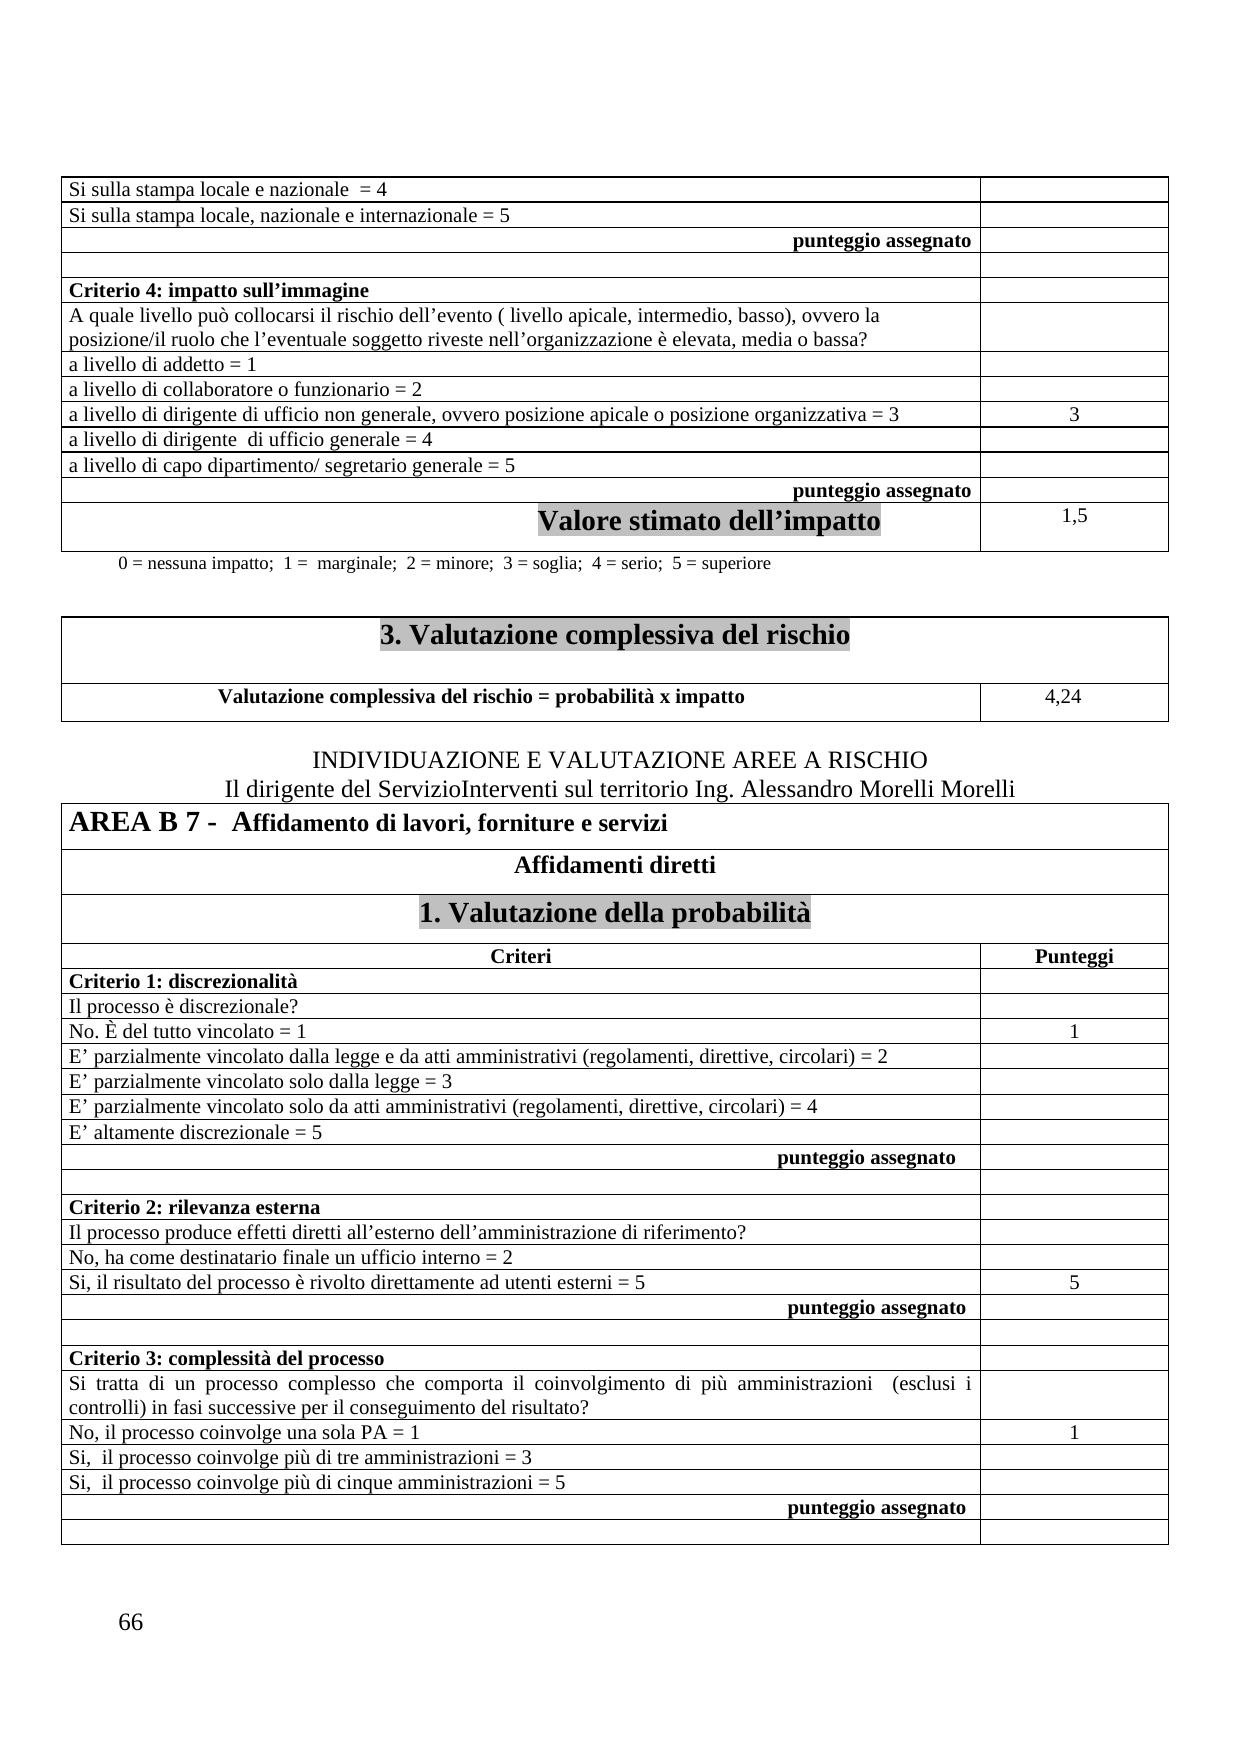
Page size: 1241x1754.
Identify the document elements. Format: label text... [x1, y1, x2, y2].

table_cell punteggio assegnato [62, 478, 980, 502]
table_cell punteggio assegnato [62, 1295, 980, 1319]
table_cell Affidamenti diretti [62, 850, 1168, 894]
table_cell Si, il risultato del processo è rivolto direttamente ad utenti esterni = 5 [62, 1270, 980, 1294]
table_cell Punteggi [981, 944, 1168, 968]
table_cell [981, 303, 1168, 351]
table_cell [981, 1095, 1168, 1118]
table_cell 1 [981, 1420, 1168, 1444]
table_cell [981, 994, 1168, 1018]
table_cell A quale livello può collocarsi il rischio dell’evento ( livello apicale, intermedio, basso), ovvero la posizione/il ruolo che l’eventuale soggetto riveste nell’organizzazione è elevata, media o bassa? [62, 303, 980, 351]
table_cell Il processo è discrezionale? [62, 994, 980, 1018]
table_cell [62, 1520, 980, 1544]
table_header AREA B 7 - Affidamento di lavori, forniture e servizi [62, 804, 1168, 849]
table_cell [981, 1371, 1168, 1419]
subtitle INDIVIDUAZIONE E VALUTAZIONE AREE A RISCHIO [118, 746, 1122, 774]
table_cell [981, 1145, 1168, 1169]
table_cell [981, 203, 1168, 227]
table_cell Il processo produce effetti diretti all’esterno dell’amministrazione di riferimento? [62, 1220, 980, 1244]
table_cell [981, 969, 1168, 993]
table_cell punteggio assegnato [62, 1495, 980, 1519]
table_cell E’ parzialmente vincolato solo dalla legge = 3 [62, 1069, 980, 1093]
table_cell a livello di capo dipartimento/ segretario generale = 5 [62, 453, 980, 477]
table_cell [981, 1520, 1168, 1544]
table_cell a livello di dirigente di ufficio non generale, ovvero posizione apicale o posizione organizzativa = 3 [62, 402, 980, 426]
table_cell [981, 1220, 1168, 1244]
table_cell 1,5 [981, 503, 1168, 551]
table_cell [981, 278, 1168, 302]
table_cell a livello di addetto = 1 [62, 352, 980, 376]
table_cell No, ha come destinatario finale un ufficio interno = 2 [62, 1245, 980, 1269]
table_cell 4,24 [981, 684, 1168, 721]
table_cell Valore stimato dell’impatto [62, 503, 980, 551]
table_cell [981, 1170, 1168, 1194]
table_cell Criterio 1: discrezionalità [62, 969, 980, 993]
table_cell [981, 1069, 1168, 1093]
text Il dirigente del ServizioInterventi sul territorio Ing. Alessandro Morelli Morelli [118, 774, 1122, 803]
table_cell Si tratta di un processo complesso che comporta il coinvolgimento di più amministrazioni (esclusi i controlli) in fasi successive per il conseguimento del risultato? [62, 1371, 980, 1419]
table_cell No. È del tutto vincolato = 1 [62, 1019, 980, 1043]
table_cell [981, 1470, 1168, 1494]
table_cell [981, 1195, 1168, 1219]
table_cell Si, il processo coinvolge più di tre amministrazioni = 3 [62, 1445, 980, 1469]
table_cell Si sulla stampa locale e nazionale = 4 [62, 178, 980, 201]
table_cell [981, 1120, 1168, 1144]
table_cell [981, 1044, 1168, 1068]
table_cell Criterio 4: impatto sull’immagine [62, 278, 980, 302]
table_cell Si, il processo coinvolge più di cinque amministrazioni = 5 [62, 1470, 980, 1494]
table_cell [62, 1170, 980, 1194]
table_cell E’ altamente discrezionale = 5 [62, 1120, 980, 1144]
table_cell Criteri [62, 944, 980, 968]
table_cell 3 [981, 402, 1168, 426]
table_header 3. Valutazione complessiva del rischio [62, 618, 1168, 683]
table_cell [981, 178, 1168, 201]
table_cell 1 [981, 1019, 1168, 1043]
table_cell Criterio 3: complessità del processo [62, 1346, 980, 1369]
table_cell a livello di dirigente di ufficio generale = 4 [62, 428, 980, 451]
table_cell Valutazione complessiva del rischio = probabilità x impatto [62, 684, 980, 721]
table_cell punteggio assegnato [62, 1145, 980, 1169]
table_cell No, il processo coinvolge una sola PA = 1 [62, 1420, 980, 1444]
table_cell [62, 253, 980, 277]
table_cell [981, 1245, 1168, 1269]
table_cell [62, 1320, 980, 1344]
table_cell 1. Valutazione della probabilità [62, 895, 1168, 943]
table_cell a livello di collaboratore o funzionario = 2 [62, 377, 980, 401]
table_cell Criterio 2: rilevanza esterna [62, 1195, 980, 1219]
table_cell [981, 1495, 1168, 1519]
table_cell [981, 453, 1168, 477]
table_cell E’ parzialmente vincolato solo da atti amministrativi (regolamenti, direttive, circolari) = 4 [62, 1095, 980, 1118]
text 0 = nessuna impatto; 1 = marginale; 2 = minore; 3 = soglia; 4 = serio; 5 = superiore [118, 552, 1122, 573]
table_cell punteggio assegnato [62, 228, 980, 252]
table_cell [981, 253, 1168, 277]
table_cell E’ parzialmente vincolato dalla legge e da atti amministrativi (regolamenti, direttive, circolari) = 2 [62, 1044, 980, 1068]
table_cell 5 [981, 1270, 1168, 1294]
table_cell [981, 428, 1168, 451]
table_cell [981, 228, 1168, 252]
table_cell [981, 478, 1168, 502]
table_cell [981, 1320, 1168, 1344]
table_cell [981, 1295, 1168, 1319]
table_cell [981, 1346, 1168, 1369]
table_cell Si sulla stampa locale, nazionale e internazionale = 5 [62, 203, 980, 227]
table_cell [981, 1445, 1168, 1469]
table_cell [981, 352, 1168, 376]
table_cell [981, 377, 1168, 401]
